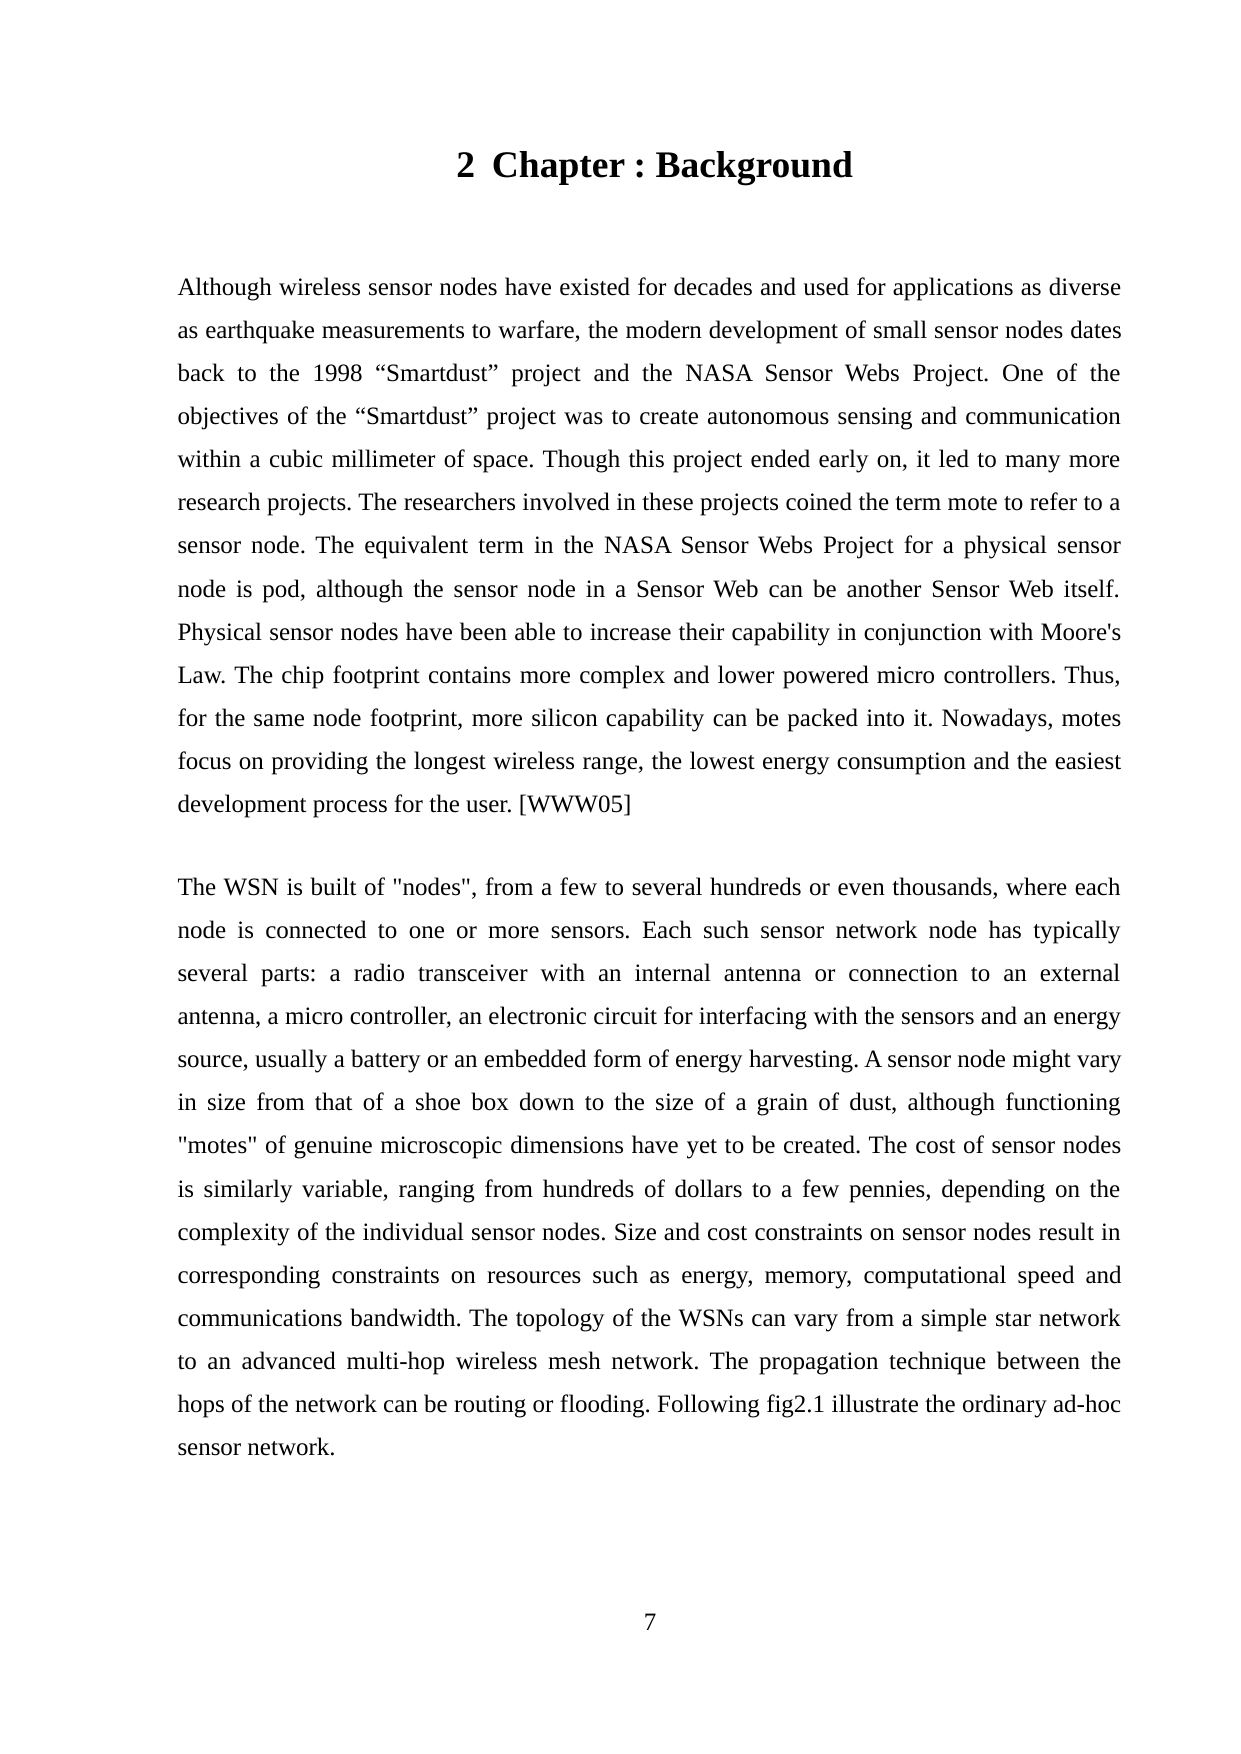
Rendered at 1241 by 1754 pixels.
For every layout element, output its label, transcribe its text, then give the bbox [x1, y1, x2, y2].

text Although wireless sensor nodes have existed for decades and used for applications as diverse as earthquake measurements to warfare, the modern development of small sensor nodes dates back to the 1998 “Smartdust” project and the NASA Sensor Webs Project. One of the objectives of the “Smartdust” project was to create autonomous sensing and communication within a cubic millimeter of space. Though this project ended early on, it led to many more research projects. The researchers involved in these projects coined the term mote to refer to a sensor node. The equivalent term in the NASA Sensor Webs Project for a physical sensor node is pod, although the sensor node in a Sensor Web can be another Sensor Web itself. Physical sensor nodes have been able to increase their capability in conjunction with Moore's Law. The chip footprint contains more complex and lower powered micro controllers. Thus, for the same node footprint, more silicon capability can be packed into it. Nowadays, motes focus on providing the longest wireless range, the lowest energy consumption and the easiest development process for the user. [WWW05] [177, 272, 1122, 818]
text The WSN is built of "nodes", from a few to several hundreds or even thousands, where each node is connected to one or more sensors. Each such sensor network node has typically several parts: a radio transceiver with an internal antenna or connection to an external antenna, a micro controller, an electronic circuit for interfacing with the sensors and an energy source, usually a battery or an embedded form of energy harvesting. A sensor node might vary in size from that of a shoe box down to the size of a grain of dust, although functioning "motes" of genuine microscopic dimensions have yet to be created. The cost of sensor nodes is similarly variable, ranging from hundreds of dollars to a few pennies, depending on the complexity of the individual sensor nodes. Size and cost constraints on sensor nodes result in corresponding constraints on resources such as energy, memory, computational speed and communications bandwidth. The topology of the WSNs can vary from a simple star network to an advanced multi-hop wireless mesh network. The propagation technique between the hops of the network can be routing or flooding. Following fig2.1 illustrate the ordinary ad-hoc sensor network. [177, 872, 1122, 1461]
subtitle Chapter : Background [177, 143, 1122, 186]
